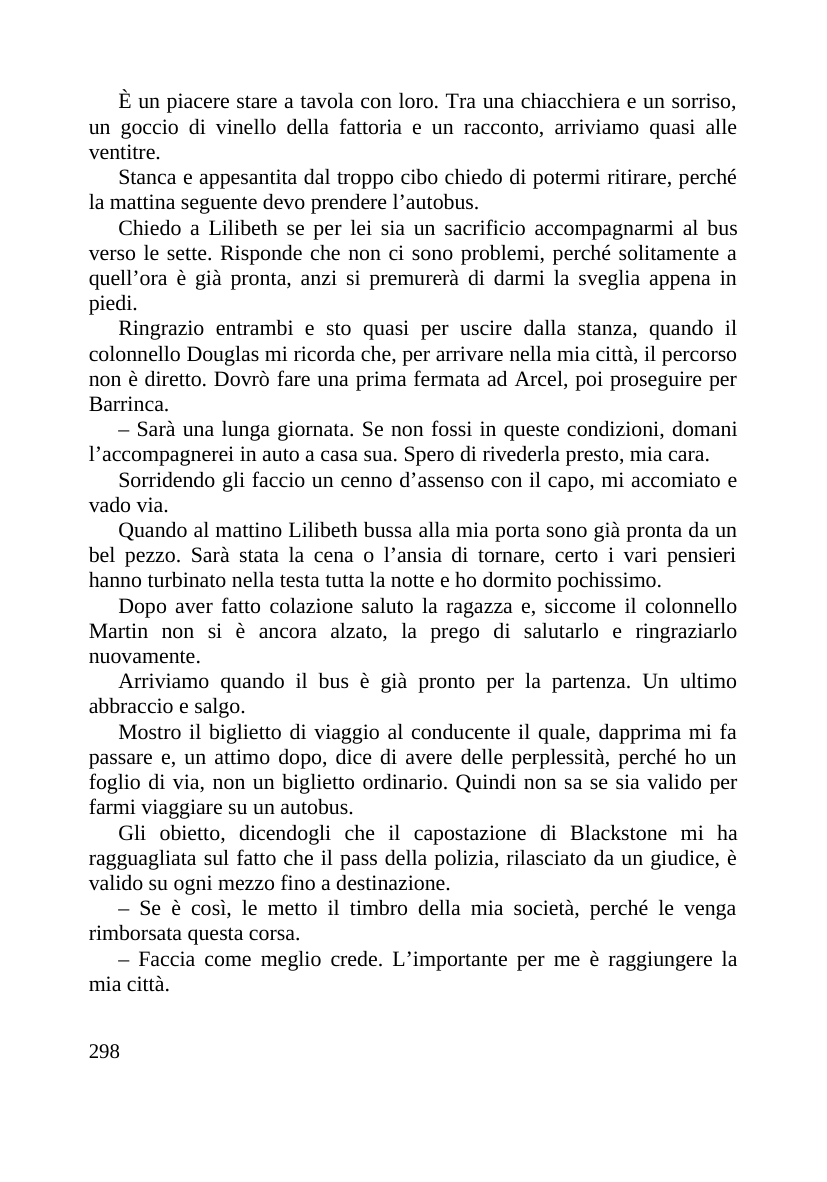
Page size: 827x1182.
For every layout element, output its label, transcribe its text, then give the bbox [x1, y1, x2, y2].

text – Faccia come meglio crede. L’importante per me è raggiungere la mia città. [88, 946, 738, 996]
text È un piacere stare a tavola con loro. Tra una chiacchiera e un sorriso, un goccio di vinello della fattoria e un racconto, arriviamo quasi alle ventitre. [88, 88, 738, 164]
text Stanca e appesantita dal troppo cibo chiedo di potermi ritirare, perché la mattina seguente devo prendere l’autobus. [88, 164, 738, 214]
text – Se è così, le metto il timbro della mia società, perché le venga rimborsata questa corsa. [88, 895, 738, 946]
text Quando al mattino Lilibeth bussa alla mia porta sono già pronta da un bel pezzo. Sarà stata la cena o l’ansia di tornare, certo i vari pensieri hanno turbinato nella testa tutta la notte e ho dormito pochissimo. [88, 517, 738, 593]
text Arriviamo quando il bus è già pronto per la partenza. Un ultimo abbraccio e salgo. [88, 668, 738, 719]
text Mostro il biglietto di viaggio al conducente il quale, dapprima mi fa passare e, un attimo dopo, dice di avere delle perplessità, perché ho un foglio di via, non un biglietto ordinario. Quindi non sa se sia valido per farmi viaggiare su un autobus. [88, 719, 738, 819]
text Gli obietto, dicendogli che il capostazione di Blackstone mi ha ragguagliata sul fatto che il pass della polizia, rilasciato da un giudice, è valido su ogni mezzo fino a destinazione. [88, 819, 738, 895]
text Dopo aver fatto colazione saluto la ragazza e, siccome il colonnello Martin non si è ancora alzato, la prego di salutarlo e ringraziarlo nuovamente. [88, 593, 738, 668]
text – Sarà una lunga giornata. Se non fossi in queste condizioni, domani l’accompagnerei in auto a casa sua. Spero di rivederla presto, mia cara. [88, 416, 738, 467]
text Chiedo a Lilibeth se per lei sia un sacrificio accompagnarmi al bus verso le sette. Risponde che non ci sono problemi, perché solitamente a quell’ora è già pronta, anzi si premurerà di darmi la sveglia appena in piedi. [88, 214, 738, 315]
text Sorridendo gli faccio un cenno d’assenso con il capo, mi accomiato e vado via. [88, 467, 738, 517]
text Ringrazio entrambi e sto quasi per uscire dalla stanza, quando il colonnello Douglas mi ricorda che, per arrivare nella mia città, il percorso non è diretto. Dovrò fare una prima fermata ad Arcel, poi proseguire per Barrinca. [88, 315, 738, 416]
